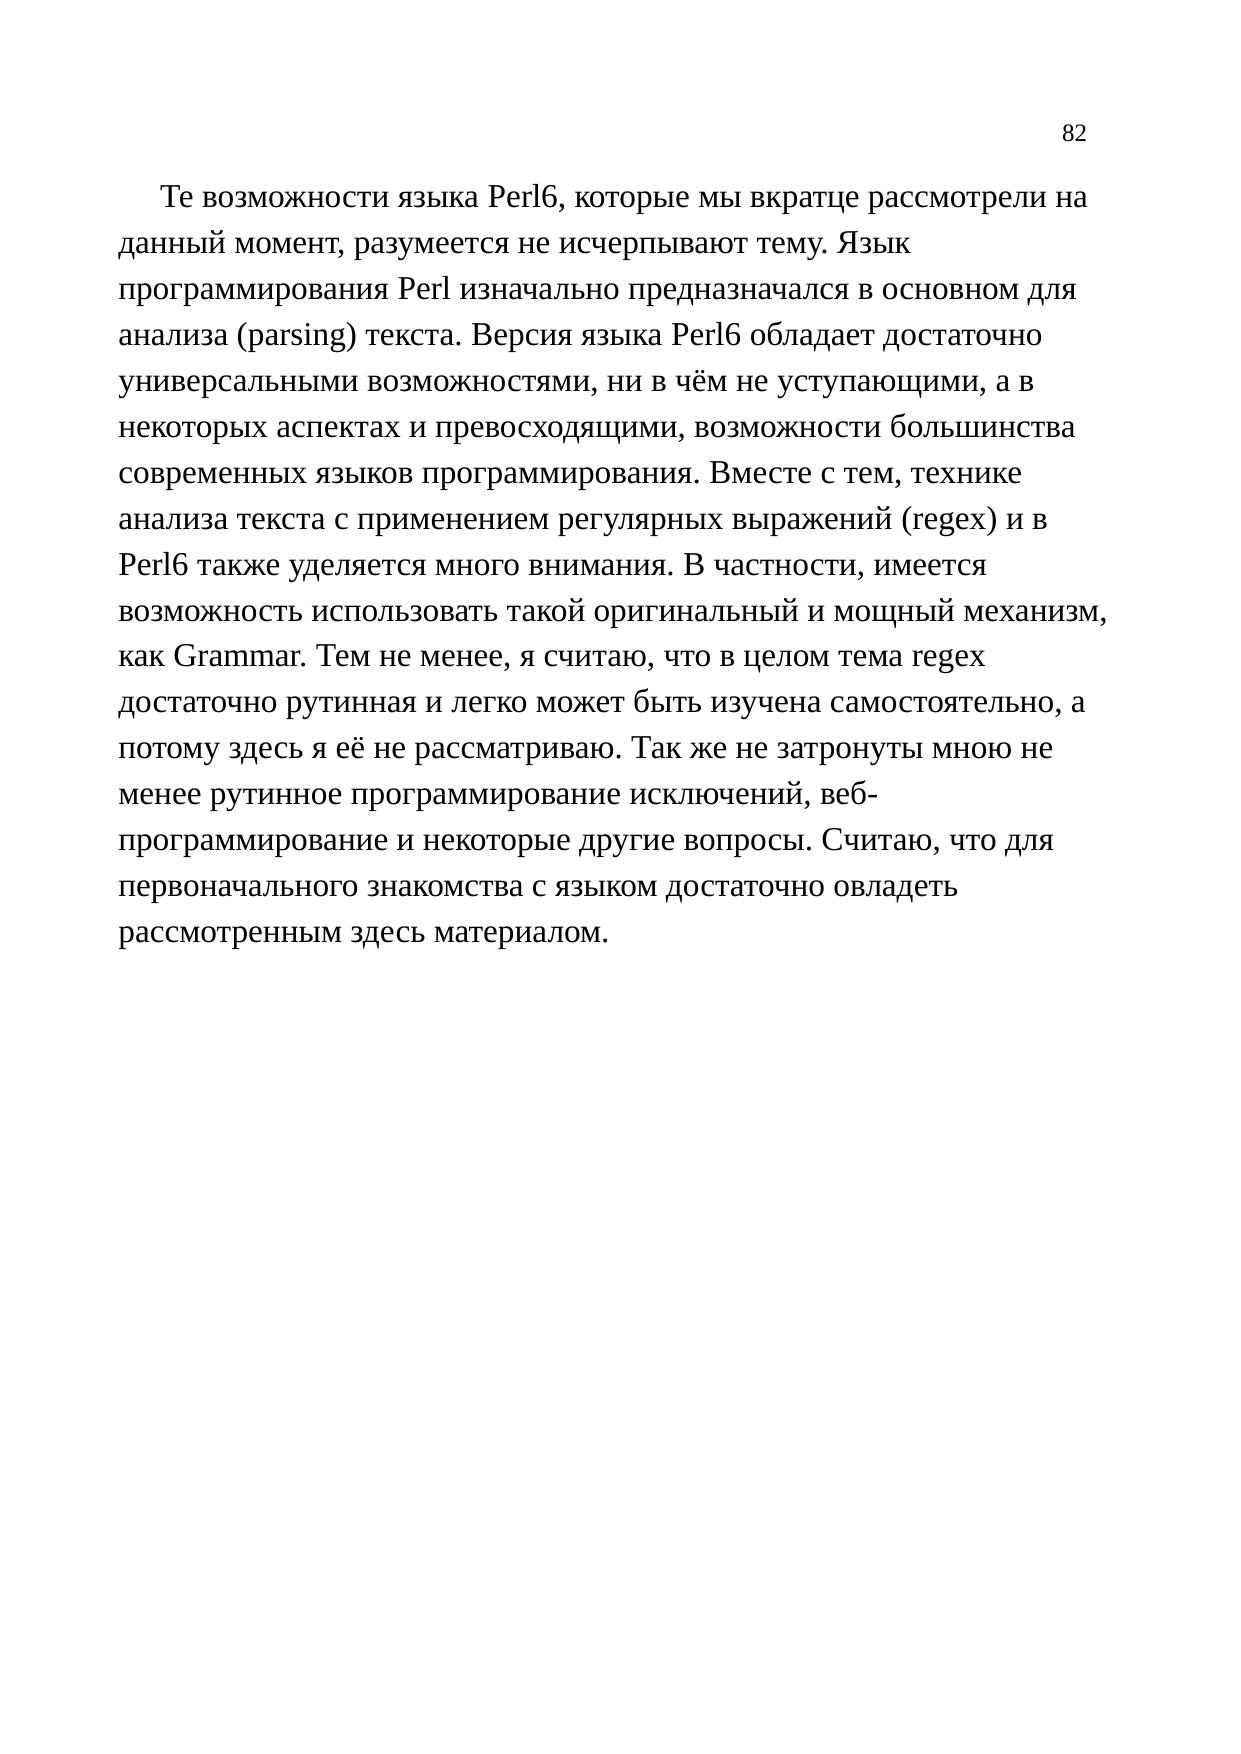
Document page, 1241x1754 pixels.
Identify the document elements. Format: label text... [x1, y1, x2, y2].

text Те возможности языка Perl6, которые мы вкратце рассмотрели на данный момент, разумеется не исчерпывают тему. Язык программирования Perl изначально предназначался в основном для анализа (parsing) текста. Версия языка Perl6 обладает достаточно универсальными возможностями, ни в чём не уступающими, а в некоторых аспектах и превосходящими, возможности большинства современных языков программирования. Вместе с тем, технике анализа текста с применением регулярных выражений (regex) и в Perl6 также уделяется много внимания. В частности, имеется возможность использовать такой оригинальный и мощный механизм, как Grammar. Тем не менее, я считаю, что в целом тема regex достаточно рутинная и легко может быть изучена самостоятельно, а потому здесь я её не рассматриваю. Так же не затронуты мною не менее рутинное программирование исключений, веб-программирование и некоторые другие вопросы. Считаю, что для первоначального знакомства с языком достаточно овладеть рассмотренным здесь материалом. [118, 176, 1122, 950]
